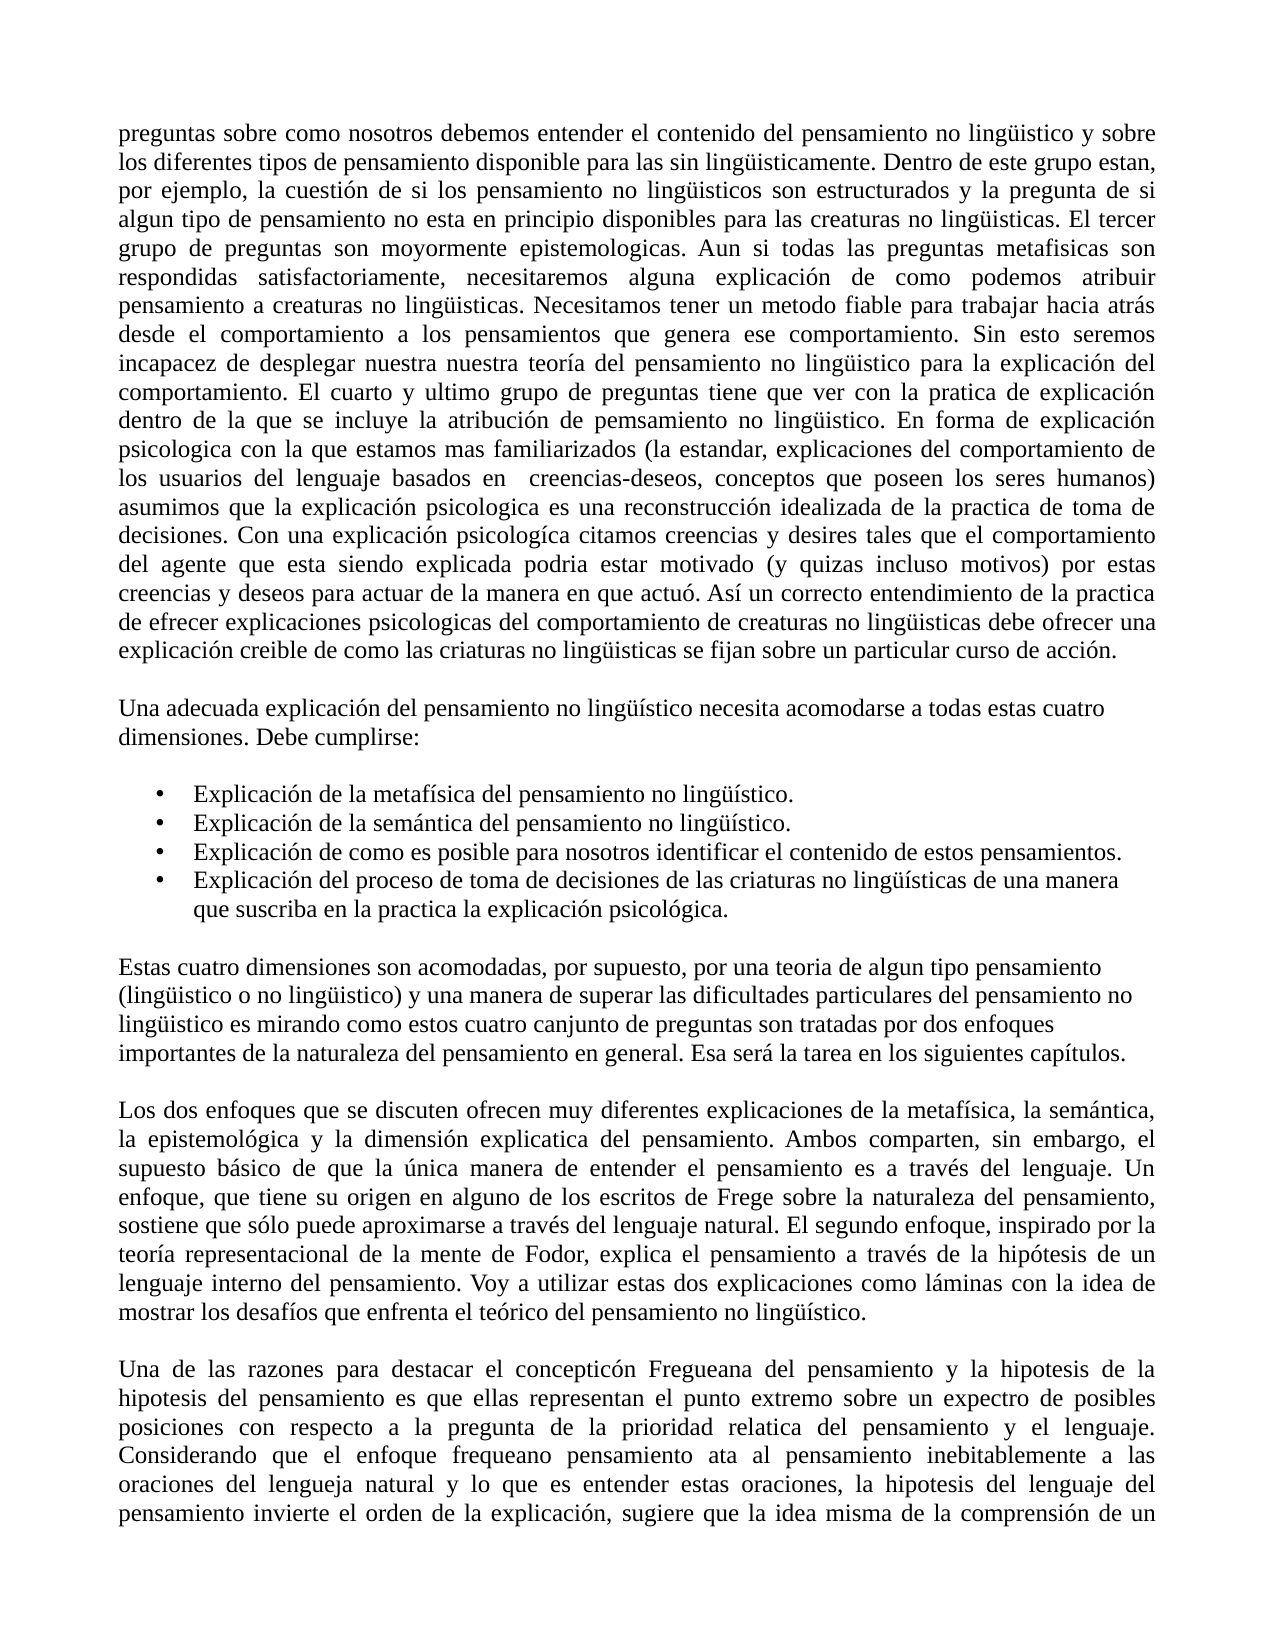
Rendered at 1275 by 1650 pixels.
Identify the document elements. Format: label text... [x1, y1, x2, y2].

text Una de las razones para destacar el concepticón Fregueana del pensamiento y la hipotesis de la hipotesis del pensamiento es que ellas representan el punto extremo sobre un expectro de posibles posiciones con respecto a la pregunta de la prioridad relatica del pensamiento y el lenguaje. Considerando que el enfoque frequeano pensamiento ata al pensamiento inebitablemente a las oraciones del lengueja natural y lo que es entender estas oraciones, la hipotesis del lenguaje del pensamiento invierte el orden de la explicación, sugiere que la idea misma de la comprensión de un [118, 1354, 1157, 1527]
list Explicación del proceso de toma de decisiones de las criaturas no lingüísticas de una manera que suscriba en la practica la explicación psicológica. [156, 866, 1157, 923]
text Los dos enfoques que se discuten ofrecen muy diferentes explicaciones de la metafísica, la semántica, la epistemológica y la dimensión explicatica del pensamiento. Ambos comparten, sin embargo, el supuesto básico de que la única manera de entender el pensamiento es a través del lenguaje. Un enfoque, que tiene su origen en alguno de los escritos de Frege sobre la naturaleza del pensamiento, sostiene que sólo puede aproximarse a través del lenguaje natural. El segundo enfoque, inspirado por la teoría representacional de la mente de Fodor, explica el pensamiento a través de la hipótesis de un lenguaje interno del pensamiento. Voy a utilizar estas dos explicaciones como láminas con la idea de mostrar los desafíos que enfrenta el teórico del pensamiento no lingüístico. [118, 1096, 1157, 1326]
list Explicación de la metafísica del pensamiento no lingüístico. [156, 779, 1157, 808]
list Explicación de como es posible para nosotros identificar el contenido de estos pensamientos. [156, 837, 1157, 866]
text Estas cuatro dimensiones son acomodadas, por supuesto, por una teoria de algun tipo pensamiento (lingüistico o no lingüistico) y una manera de superar las dificultades particulares del pensamiento no lingüistico es mirando como estos cuatro canjunto de preguntas son tratadas por dos enfoques importantes de la naturaleza del pensamiento en general. Esa será la tarea en los siguientes capítulos. [118, 952, 1157, 1067]
text Una adecuada explicación del pensamiento no lingüístico necesita acomodarse a todas estas cuatro dimensiones. Debe cumplirse: [118, 693, 1157, 751]
list Explicación de la semántica del pensamiento no lingüístico. [156, 808, 1157, 837]
text preguntas sobre como nosotros debemos entender el contenido del pensamiento no lingüistico y sobre los diferentes tipos de pensamiento disponible para las sin lingüisticamente. Dentro de este grupo estan, por ejemplo, la cuestión de si los pensamiento no lingüisticos son estructurados y la pregunta de si algun tipo de pensamiento no esta en principio disponibles para las creaturas no lingüisticas. El tercer grupo de preguntas son moyormente epistemologicas. Aun si todas las preguntas metafisicas son respondidas satisfactoriamente, necesitaremos alguna explicación de como podemos atribuir pensamiento a creaturas no lingüisticas. Necesitamos tener un metodo fiable para trabajar hacia atrás desde el comportamiento a los pensamientos que genera ese comportamiento. Sin esto seremos incapacez de desplegar nuestra nuestra teoría del pensamiento no lingüistico para la explicación del comportamiento. El cuarto y ultimo grupo de preguntas tiene que ver con la pratica de explicación dentro de la que se incluye la atribución de pemsamiento no lingüistico. En forma de explicación psicologica con la que estamos mas familiarizados (la estandar, explicaciones del comportamiento de los usuarios del lenguaje basados en creencias-deseos, conceptos que poseen los seres humanos) asumimos que la explicación psicologica es una reconstrucción idealizada de la practica de toma de decisiones. Con una explicación psicologíca citamos creencias y desires tales que el comportamiento del agente que esta siendo explicada podria estar motivado (y quizas incluso motivos) por estas creencias y deseos para actuar de la manera en que actuó. Así un correcto entendimiento de la practica de efrecer explicaciones psicologicas del comportamiento de creaturas no lingüisticas debe ofrecer una explicación creible de como las criaturas no lingüisticas se fijan sobre un particular curso de acción. [118, 118, 1157, 664]
